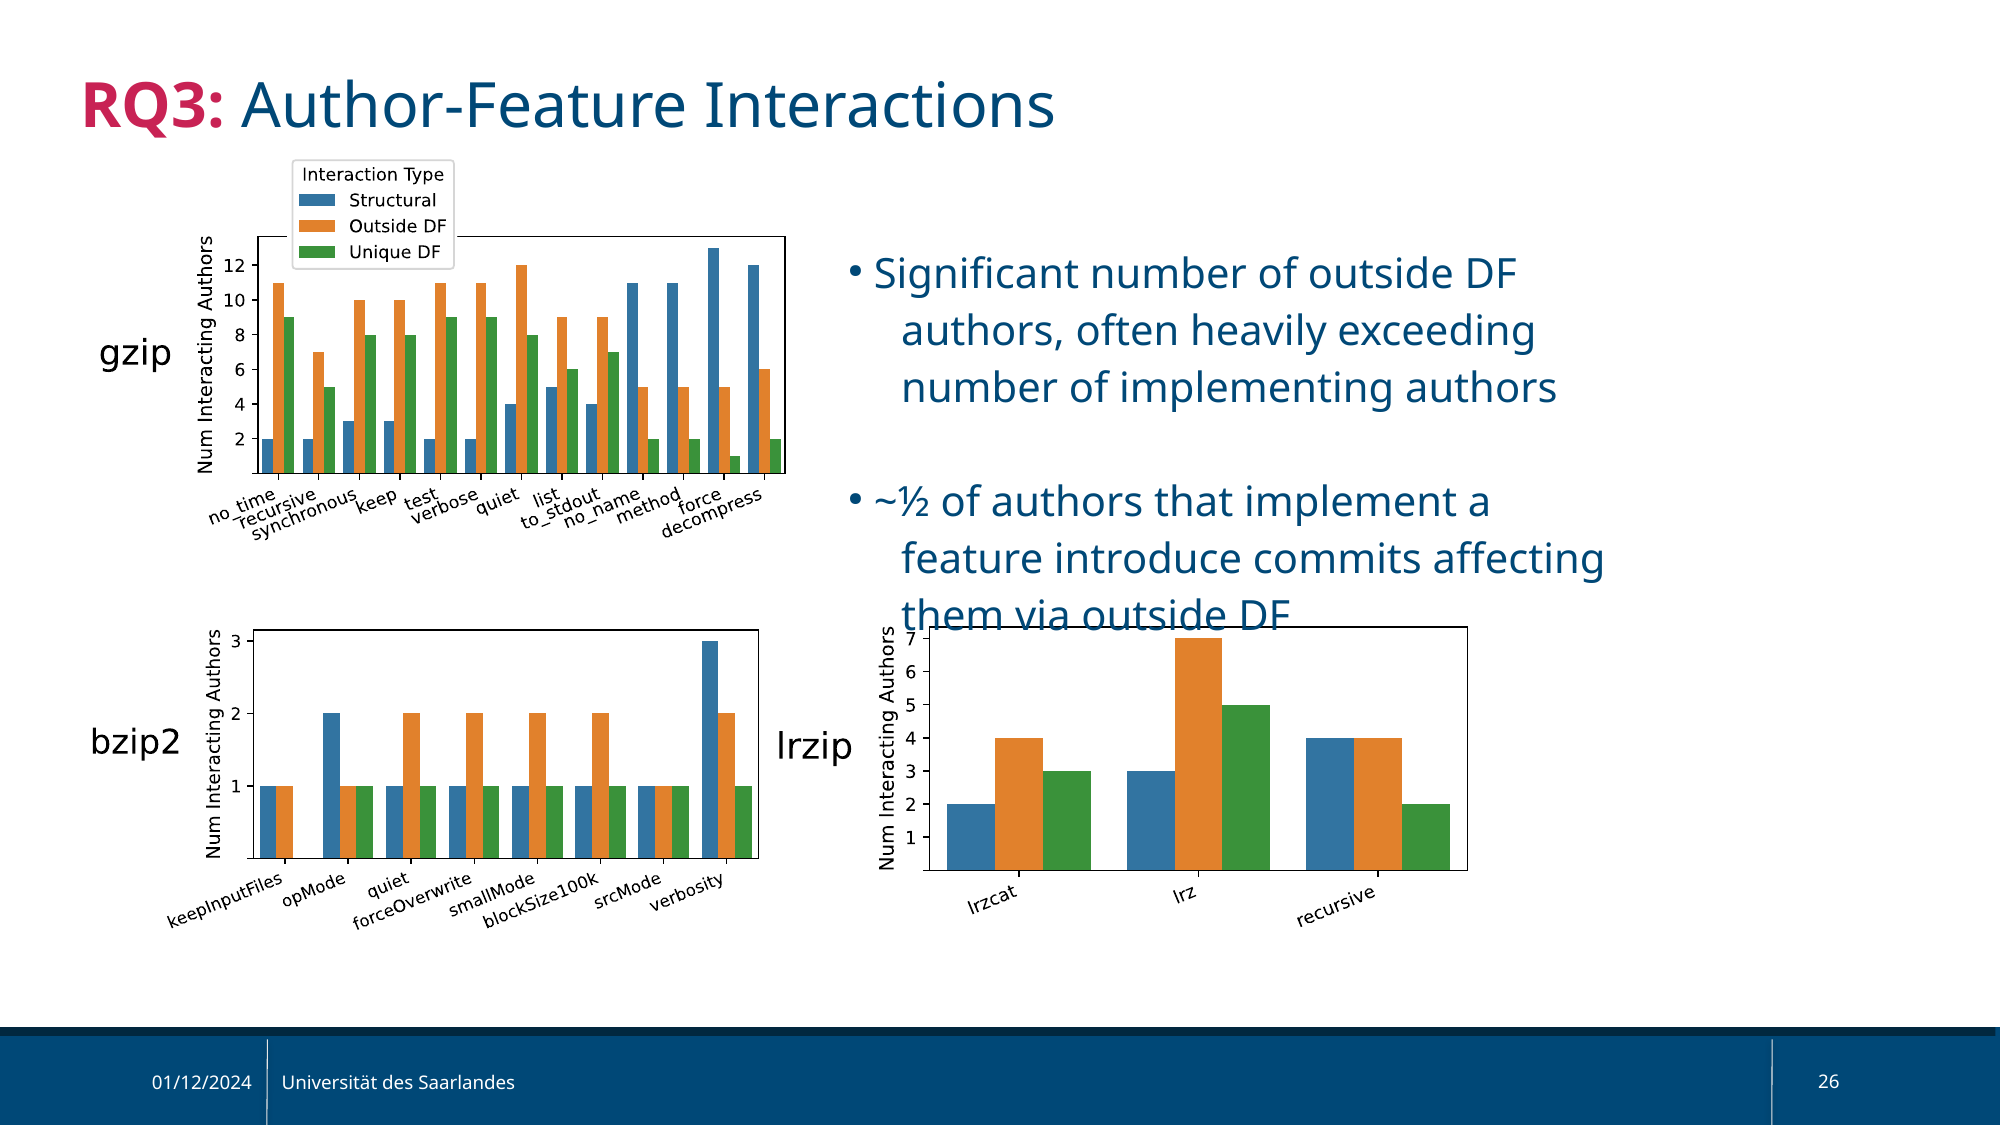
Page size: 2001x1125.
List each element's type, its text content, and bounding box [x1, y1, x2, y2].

picture [1053, 619, 1063, 627]
list 01/12/2024 [810, 57, 1521, 170]
text_box 01/12/2024 [65, 1053, 266, 1113]
picture [1184, 615, 1196, 627]
picture [1246, 615, 1262, 627]
text_box Universität des Saarlandes [266, 1052, 1741, 1113]
text_box [1803, 1052, 2000, 1113]
picture [76, 605, 1477, 945]
text_box Significant number of outside DF authors, often heavily exceeding number of implementing authors ~½ of authors that implement a feature introduce commits affecting them via outside DF [833, 236, 1625, 591]
list [65, 57, 775, 111]
picture [1022, 615, 1029, 627]
picture [94, 159, 804, 544]
list RQ3: Author-Feature Interactions [65, 57, 810, 170]
picture [1087, 615, 1100, 627]
picture [1113, 615, 1125, 627]
